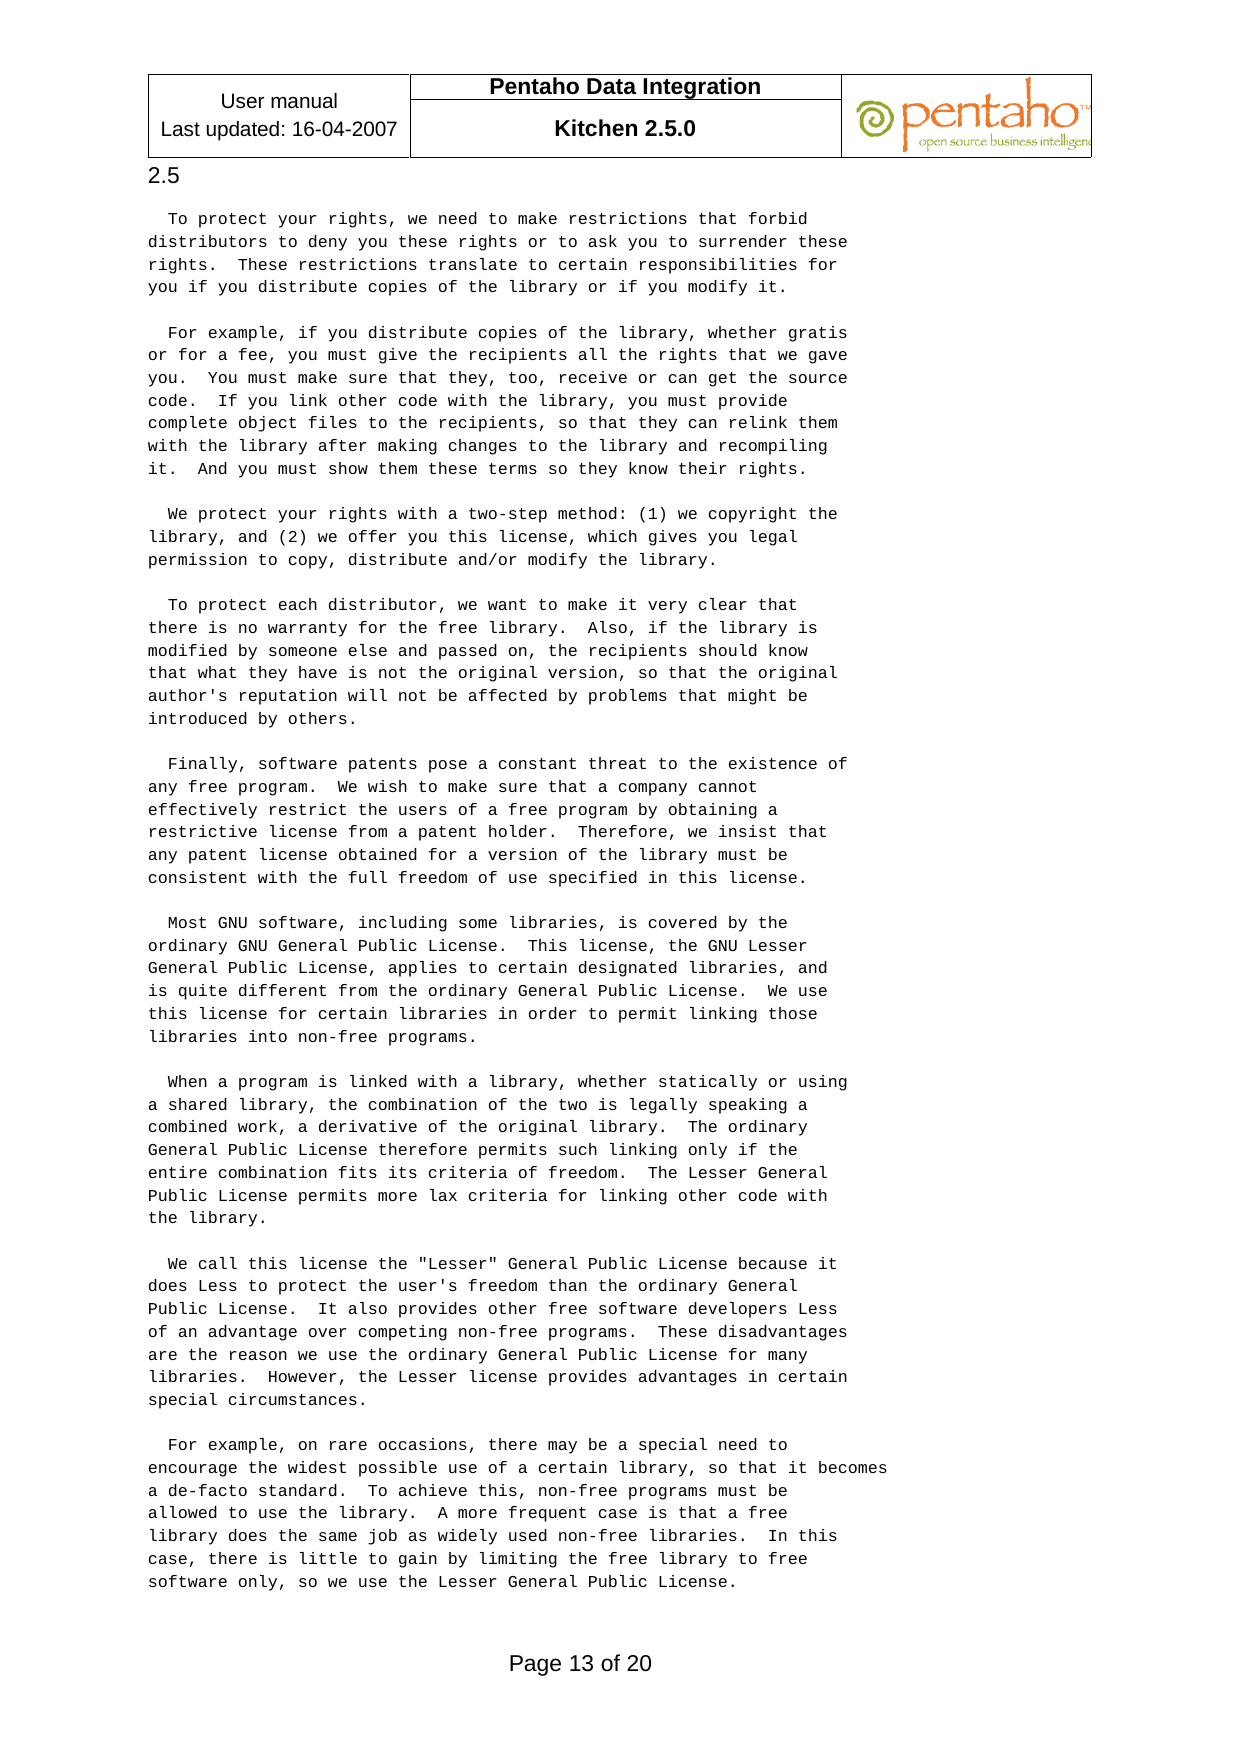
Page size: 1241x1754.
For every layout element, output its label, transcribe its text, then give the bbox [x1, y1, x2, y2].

text To protect your rights, we need to make restrictions that forbid distributors to deny you these rights or to ask you to surrender these rights. These restrictions translate to certain responsibilities for you if you distribute copies of the library or if you modify it. For example, if you distribute copies of the library, whether gratis or for a fee, you must give the recipients all the rights that we gave you. You must make sure that they, too, receive or can get the source code. If you link other code with the library, you must provide complete object files to the recipients, so that they can relink them with the library after making changes to the library and recompiling it. And you must show them these terms so they know their rights. We protect your rights with a two-step method: (1) we copyright the library, and (2) we offer you this license, which gives you legal permission to copy, distribute and/or modify the library. To protect each distributor, we want to make it very clear that there is no warranty for the free library. Also, if the library is modified by someone else and passed on, the recipients should know that what they have is not the original version, so that the original author's reputation will not be affected by problems that might be introduced by others. Finally, software patents pose a constant threat to the existence of any free program. We wish to make sure that a company cannot effectively restrict the users of a free program by obtaining a restrictive license from a patent holder. Therefore, we insist that any patent license obtained for a version of the library must be consistent with the full freedom of use specified in this license. Most GNU software, including some libraries, is covered by the ordinary GNU General Public License. This license, the GNU Lesser General Public License, applies to certain designated libraries, and is quite different from the ordinary General Public License. We use this license for certain libraries in order to permit linking those libraries into non-free programs. When a program is linked with a library, whether statically or using a shared library, the combination of the two is legally speaking a combined work, a derivative of the original library. The ordinary General Public License therefore permits such linking only if the entire combination fits its criteria of freedom. The Lesser General Public License permits more lax criteria for linking other code with the library. We call this license the "Lesser" General Public License because it does Less to protect the user's freedom than the ordinary General Public License. It also provides other free software developers Less of an advantage over competing non-free programs. These disadvantages are the reason we use the ordinary General Public License for many libraries. However, the Lesser license provides advantages in certain special circumstances. For example, on rare occasions, there may be a special need to encourage the widest possible use of a certain library, so that it becomes a de-facto standard. To achieve this, non-free programs must be allowed to use the library. A more frequent case is that a free library does the same job as widely used non-free libraries. In this case, there is little to gain by limiting the free library to free software only, so we use the Lesser General Public License. [148, 188, 1092, 1592]
